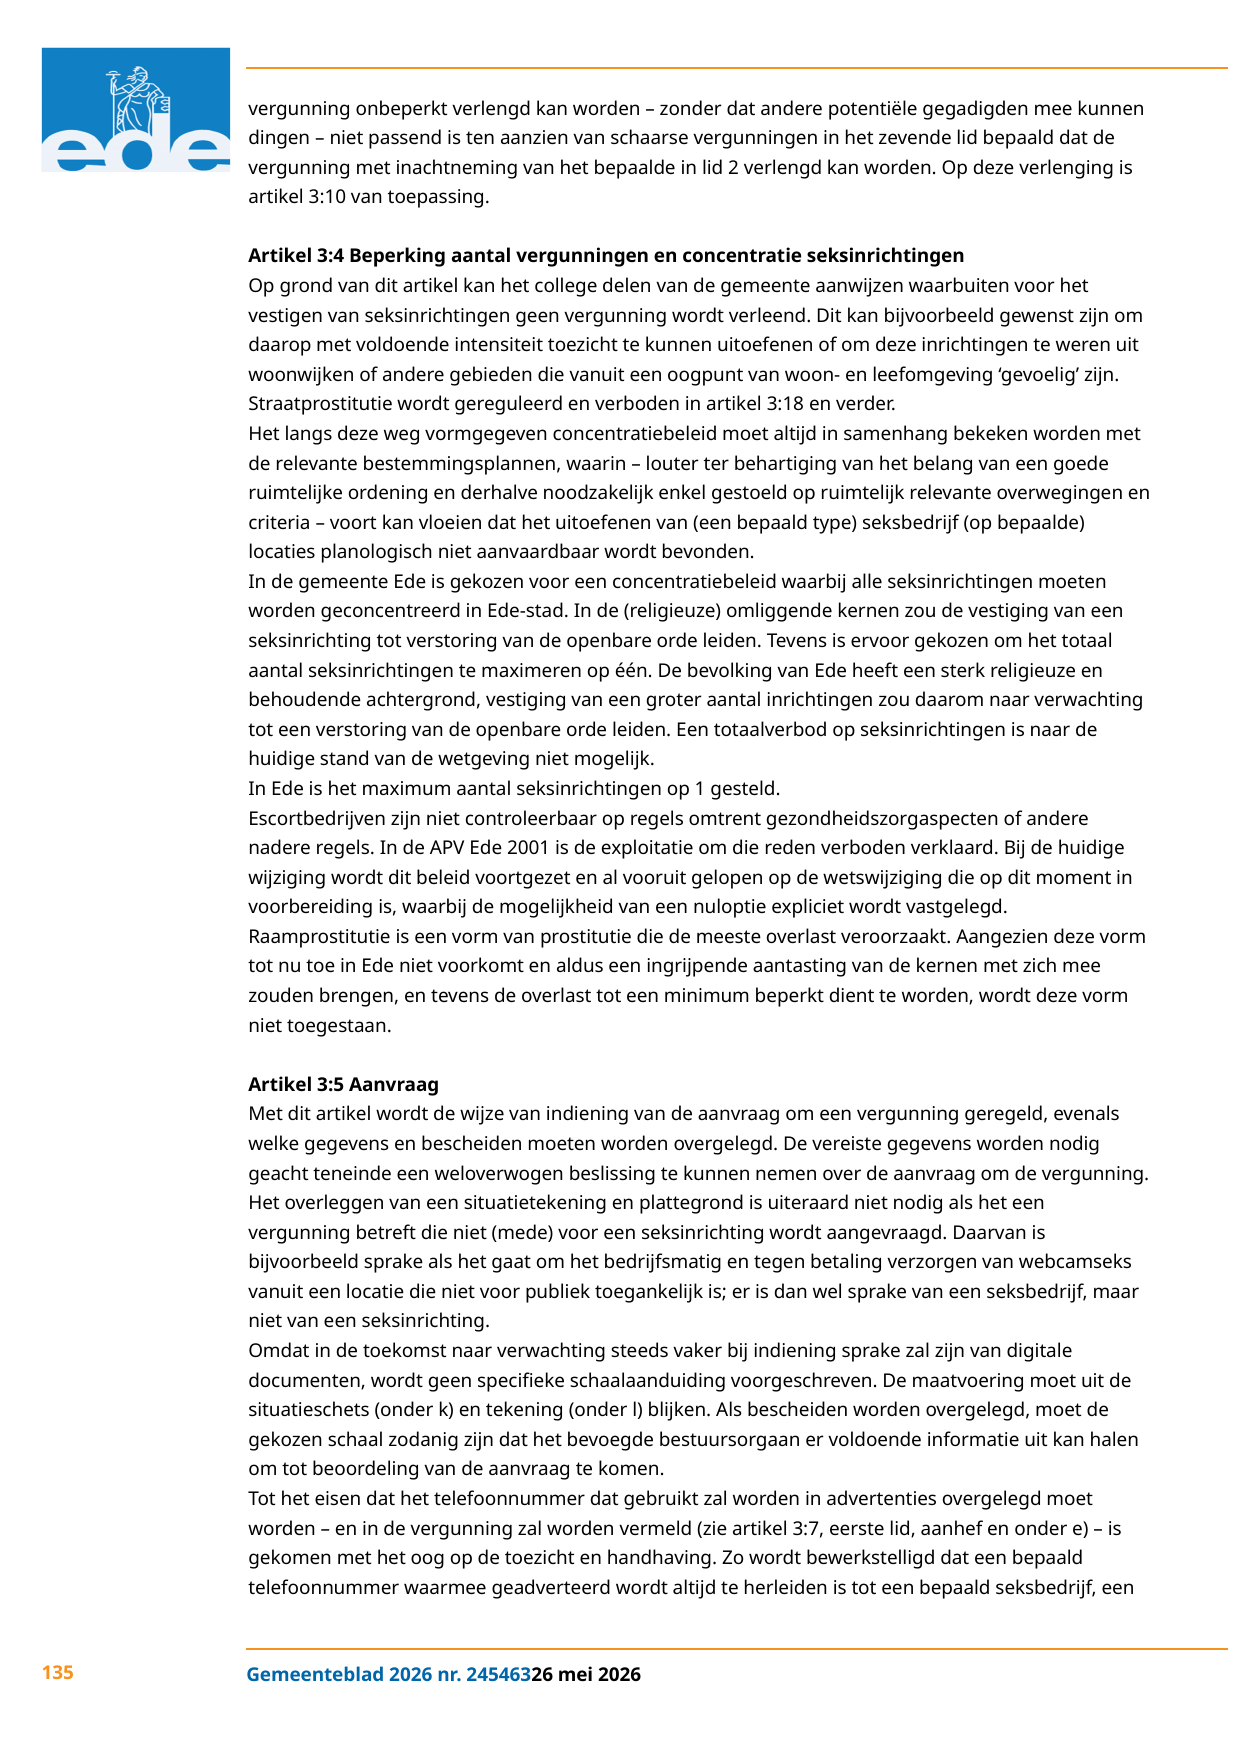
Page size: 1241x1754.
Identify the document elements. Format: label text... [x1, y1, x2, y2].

picture [41, 47, 231, 172]
text In de gemeente Ede is gekozen voor een concentratiebeleid waarbij alle seksinrichtingen moeten worden geconcentreerd in Ede-stad. In de (religieuze) omliggende kernen zou de vestiging van een seksinrichting tot verstoring van de openbare orde leiden. Tevens is ervoor gekozen om het totaal aantal seksinrichtingen te maximeren op één. De bevolking van Ede heeft een sterk religieuze en behoudende achtergrond, vestiging van een groter aantal inrichtingen zou daarom naar verwachting tot een verstoring van de openbare orde leiden. Een totaalverbod op seksinrichtingen is naar de huidige stand van de wetgeving niet mogelijk. [248, 568, 1152, 771]
text Artikel 3:5 Aanvraag [248, 1071, 1152, 1097]
text Raamprostitutie is een vorm van prostitutie die de meeste overlast veroorzaakt. Aangezien deze vorm tot nu toe in Ede niet voorkomt en aldus een ingrijpende aantasting van de kernen met zich mee zouden brengen, en tevens de overlast tot een minimum beperkt dient te worden, wordt deze vorm niet toegestaan. [248, 923, 1152, 1038]
text In Ede is het maximum aantal seksinrichtingen op 1 gesteld. [248, 775, 1152, 801]
text Escortbedrijven zijn niet controleerbaar op regels omtrent gezondheidszorgaspecten of andere nadere regels. In de APV Ede 2001 is de exploitatie om die reden verboden verklaard. Bij de huidige wijziging wordt dit beleid voortgezet en al vooruit gelopen op de wetswijziging die op dit moment in voorbereiding is, waarbij de mogelijkheid van een nuloptie expliciet wordt vastgelegd. [248, 805, 1152, 919]
text Op grond van dit artikel kan het college delen van de gemeente aanwijzen waarbuiten voor het vestigen van seksinrichtingen geen vergunning wordt verleend. Dit kan bijvoorbeeld gewenst zijn om daarop met voldoende intensiteit toezicht te kunnen uitoefenen of om deze inrichtingen te weren uit woonwijken of andere gebieden die vanuit een oogpunt van woon- en leefomgeving ‘gevoelig’ zijn. Straatprostitutie wordt gereguleerd en verboden in artikel 3:18 en verder. [248, 272, 1152, 416]
text Tot het eisen dat het telefoonnummer dat gebruikt zal worden in advertenties overgelegd moet worden – en in de vergunning zal worden vermeld (zie artikel 3:7, eerste lid, aanhef en onder e) – is gekomen met het oog op de toezicht en handhaving. Zo wordt bewerkstelligd dat een bepaald telefoonnummer waarmee geadverteerd wordt altijd te herleiden is tot een bepaald seksbedrijf, een [248, 1485, 1152, 1600]
text vergunning onbeperkt verlengd kan worden – zonder dat andere potentiële gegadigden mee kunnen dingen – niet passend is ten aanzien van schaarse vergunningen in het zevende lid bepaald dat de vergunning met inachtneming van het bepaalde in lid 2 verlengd kan worden. Op deze verlenging is artikel 3:10 van toepassing. [248, 95, 1152, 209]
text Artikel 3:4 Beperking aantal vergunningen en concentratie seksinrichtingen [248, 243, 1152, 268]
text Het overleggen van een situatietekening en plattegrond is uiteraard niet nodig als het een vergunning betreft die niet (mede) voor een seksinrichting wordt aangevraagd. Daarvan is bijvoorbeeld sprake als het gaat om het bedrijfsmatig en tegen betaling verzorgen van webcamseks vanuit een locatie die niet voor publiek toegankelijk is; er is dan wel sprake van een seksbedrijf, maar niet van een seksinrichting. [248, 1189, 1152, 1333]
text Met dit artikel wordt de wijze van indiening van de aanvraag om een vergunning geregeld, evenals welke gegevens en bescheiden moeten worden overgelegd. De vereiste gegevens worden nodig geacht teneinde een weloverwogen beslissing te kunnen nemen over de aanvraag om de vergunning. [248, 1101, 1152, 1186]
text Omdat in de toekomst naar verwachting steeds vaker bij indiening sprake zal zijn van digitale documenten, wordt geen specifieke schaalaanduiding voorgeschreven. De maatvoering moet uit de situatieschets (onder k) en tekening (onder l) blijken. Als bescheiden worden overgelegd, moet de gekozen schaal zodanig zijn dat het bevoegde bestuursorgaan er voldoende informatie uit kan halen om tot beoordeling van de aanvraag te komen. [248, 1337, 1152, 1481]
text Het langs deze weg vormgegeven concentratiebeleid moet altijd in samenhang bekeken worden met de relevante bestemmingsplannen, waarin – louter ter behartiging van het belang van een goede ruimtelijke ordening en derhalve noodzakelijk enkel gestoeld op ruimtelijk relevante overwegingen en criteria – voort kan vloeien dat het uitoefenen van (een bepaald type) seksbedrijf (op bepaalde) locaties planologisch niet aanvaardbaar wordt bevonden. [248, 420, 1152, 564]
